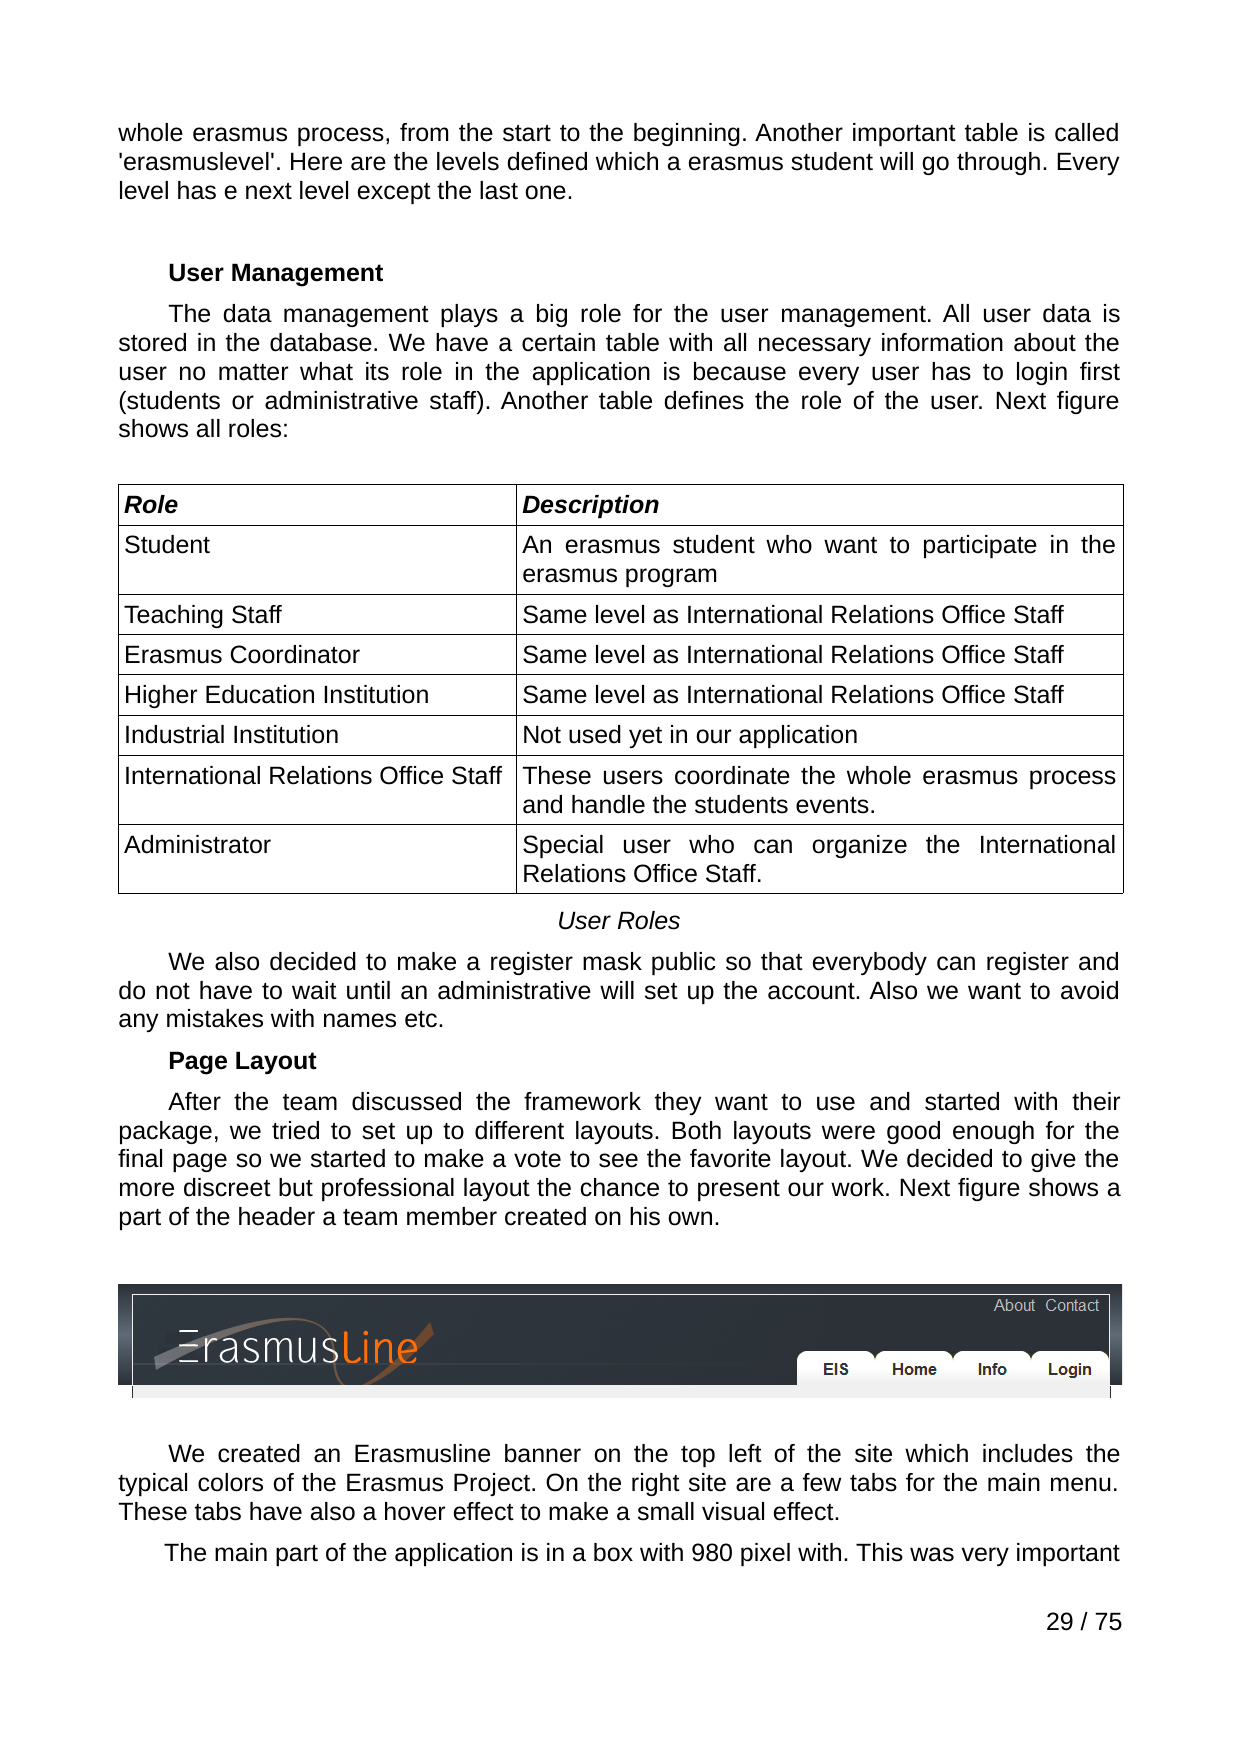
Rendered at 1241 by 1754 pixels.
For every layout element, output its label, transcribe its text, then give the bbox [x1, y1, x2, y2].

text After the team discussed the framework they want to use and started with their package, we tried to set up to different layouts. Both layouts were good enough for the final page so we started to make a vote to see the favorite layout. We decided to give the more discreet but professional layout the chance to present our work. Next figure shows a part of the header a team member created on his own. [118, 1087, 1122, 1231]
text User Roles [118, 906, 1122, 934]
table_cell Teaching Staff [119, 595, 516, 634]
table_header Description [517, 485, 1123, 525]
table_cell These users coordinate the whole erasmus process and handle the students events. [517, 756, 1123, 824]
table_cell Higher Education Institution [119, 675, 516, 715]
table_cell Industrial Institution [119, 716, 516, 755]
text Page Layout [118, 1046, 1122, 1074]
picture [118, 1284, 1123, 1398]
table_cell Administrator [119, 825, 516, 893]
table_header Role [119, 485, 516, 525]
table_cell International Relations Office Staff [119, 756, 516, 824]
table_cell Special user who can organize the International Relations Office Staff. [517, 825, 1123, 893]
table_cell Student [119, 526, 516, 594]
table_cell Same level as International Relations Office Staff [517, 595, 1123, 634]
text whole erasmus process, from the start to the beginning. Another important table is called 'erasmuslevel'. Here are the levels defined which a erasmus student will go through. Every level has e next level except the last one. [118, 118, 1122, 204]
table_cell Same level as International Relations Office Staff [517, 675, 1123, 715]
table_cell Erasmus Coordinator [119, 635, 516, 674]
text User Management [118, 258, 1122, 287]
table_cell Same level as International Relations Office Staff [517, 635, 1123, 674]
text We created an Erasmusline banner on the top left of the site which includes the typical colors of the Erasmus Project. On the right site are a few tabs for the main menu. These tabs have also a hover effect to make a small visual effect. [118, 1439, 1122, 1525]
text We also decided to make a register mask public so that everybody can register and do not have to wait until an administrative will set up the account. Also we want to avoid any mistakes with names etc. [118, 947, 1122, 1033]
text The data management plays a big role for the user management. All user data is stored in the database. We have a certain table with all necessary information about the user no matter what its role in the application is because every user has to login first (students or administrative staff). Another table defines the role of the user. Next figure shows all roles: [118, 299, 1122, 443]
text The main part of the application is in a box with 980 pixel with. This was very important [118, 1538, 1122, 1567]
table_cell Not used yet in our application [517, 716, 1123, 755]
table_cell An erasmus student who want to participate in the erasmus program [517, 526, 1123, 594]
